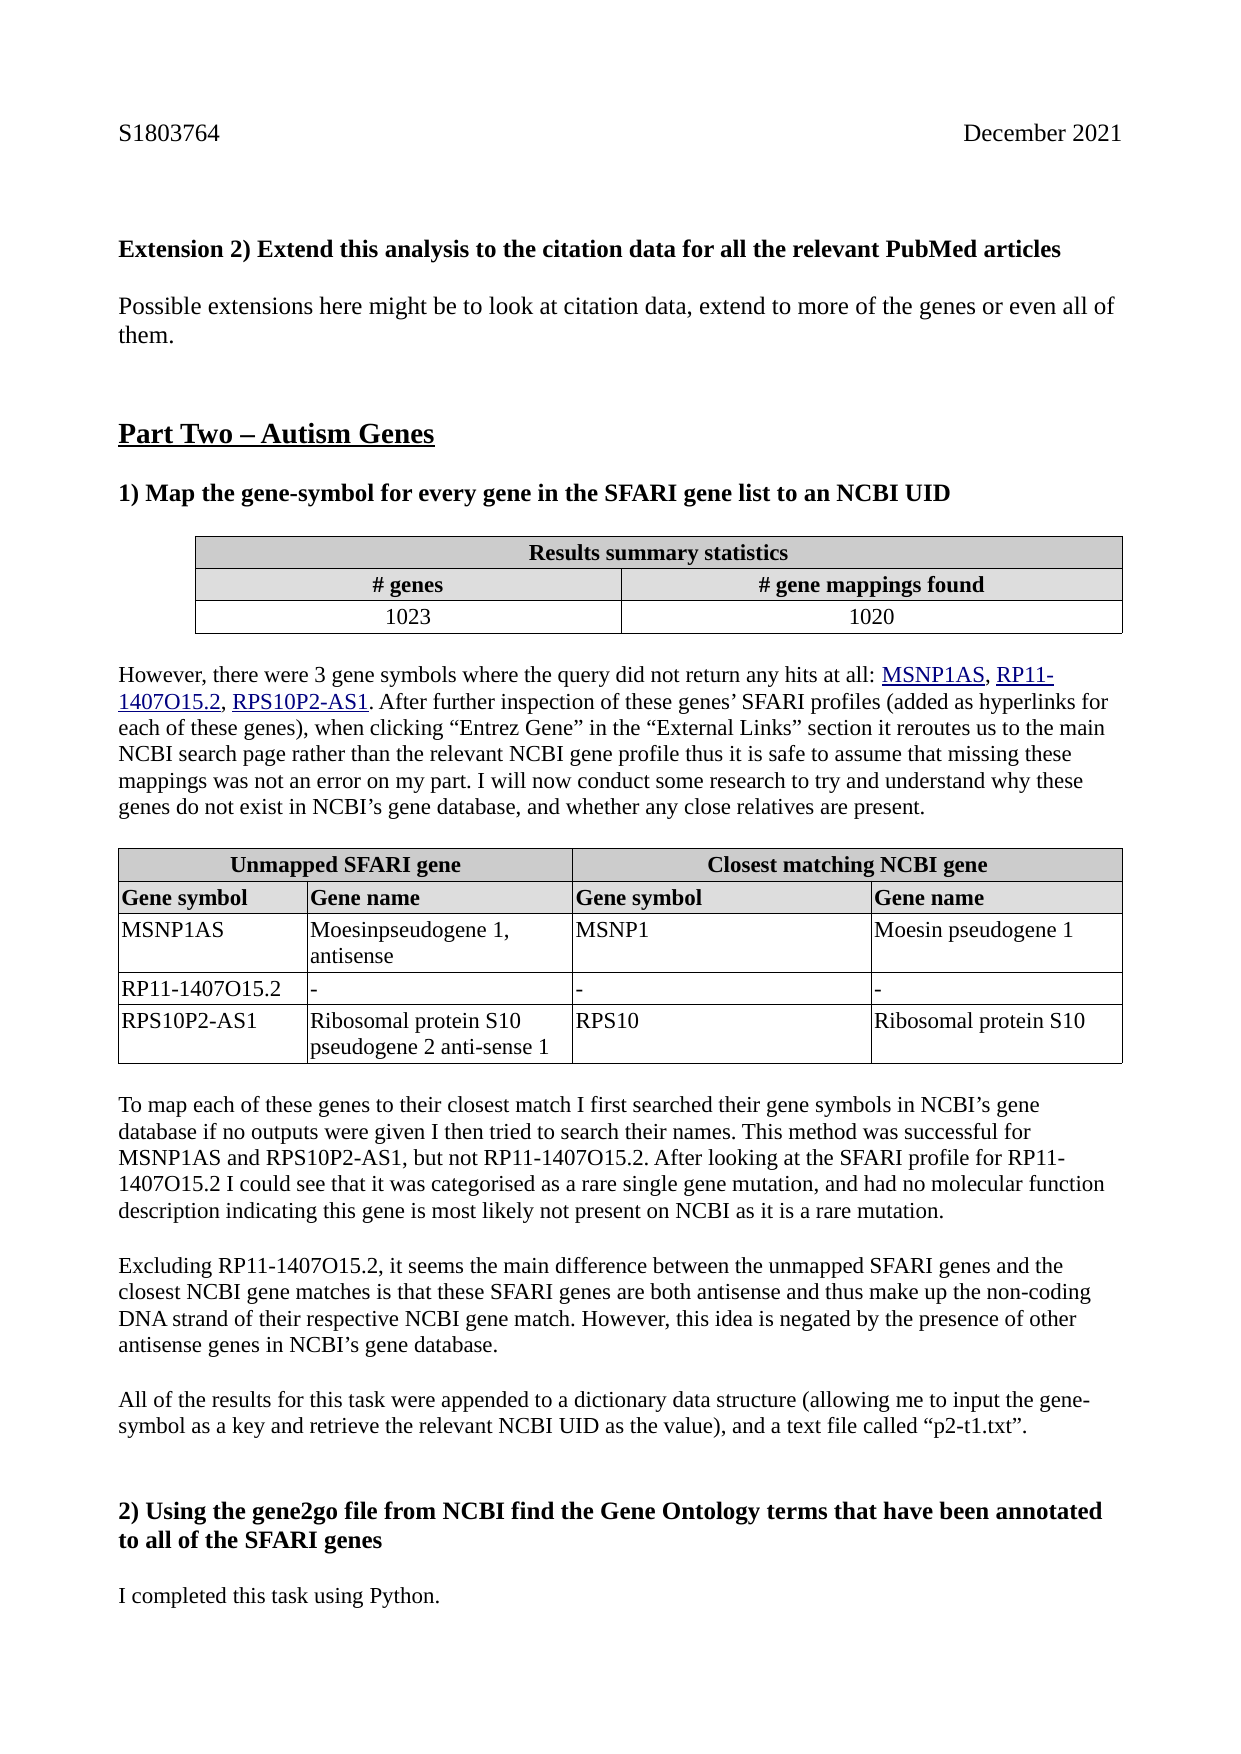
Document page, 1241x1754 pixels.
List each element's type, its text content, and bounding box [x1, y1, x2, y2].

table_cell # gene mappings found [622, 569, 1122, 600]
table_cell Gene symbol [573, 882, 871, 913]
text To map each of these genes to their closest match I first searched their gene symbols in NCBI’s gene database if no outputs were given I then tried to search their names. This method was successful for MSNP1AS and RPS10P2-AS1, but not RP11-1407O15.2. After looking at the SFARI profile for RP11-1407O15.2 I could see that it was categorised as a rare single gene mutation, and had no molecular function description indicating this gene is most likely not present on NCBI as it is a rare mutation. [118, 1064, 1122, 1252]
table_cell 1023 [196, 601, 621, 633]
table_cell Ribosomal protein S10 [872, 1005, 1122, 1062]
table_header Unmapped SFARI gene [119, 849, 572, 881]
table_cell RPS10P2-AS1 [119, 1005, 307, 1062]
table_cell Moesin pseudogene 1 [872, 914, 1122, 972]
table_cell Gene name [872, 882, 1122, 913]
table_cell - [308, 973, 572, 1004]
text All of the results for this task were appended to a dictionary data structure (allowing me to input the gene-symbol as a key and retrieve the relevant NCBI UID as the value), and a text file called “p2-t1.txt”. [118, 1386, 1122, 1439]
table_cell Moesinpseudogene 1, antisense [308, 914, 572, 972]
text 2) Using the gene2go file from NCBI find the Gene Ontology terms that have been annotated to all of the SFARI genes I completed this task using Python. [118, 1496, 1122, 1635]
table_cell RPS10 [573, 1005, 871, 1062]
text Excluding RP11-1407O15.2, it seems the main difference between the unmapped SFARI genes and the closest NCBI gene matches is that these SFARI genes are both antisense and thus make up the non-coding DNA strand of their respective NCBI gene match. However, this idea is negated by the presence of other antisense genes in NCBI’s gene database. [118, 1252, 1122, 1357]
table_cell Ribosomal protein S10 pseudogene 2 anti-sense 1 [308, 1005, 572, 1062]
table_cell Gene name [308, 882, 572, 913]
table_cell - [872, 973, 1122, 1004]
text Possible extensions here might be to look at citation data, extend to more of the genes or even all of them. [118, 291, 1122, 349]
table_cell 1020 [622, 601, 1122, 633]
text Part Two – Autism Genes [118, 416, 1122, 478]
table_header Closest matching NCBI gene [573, 849, 1122, 881]
text However, there were 3 gene symbols where the query did not return any hits at all: MSNP1AS, RP11-1407O15.2, RPS10P2-AS1. After further inspection of these genes’ SFARI profiles (added as hyperlinks for each of these genes), when clicking “Entrez Gene” in the “External Links” section it reroutes us to the main NCBI search page rather than the relevant NCBI gene profile thus it is safe to assume that missing these mappings was not an error on my part. I will now conduct some research to try and understand why these genes do not exist in NCBI’s gene database, and whether any close relatives are present. [118, 661, 1122, 819]
table_cell # genes [196, 569, 621, 600]
table_cell MSNP1AS [119, 914, 307, 972]
table_cell MSNP1 [573, 914, 871, 972]
table_cell RP11-1407O15.2 [119, 973, 307, 1004]
table_cell - [573, 973, 871, 1004]
table_cell Gene symbol [119, 882, 307, 913]
text Extension 2) Extend this analysis to the citation data for all the relevant PubMed articles [118, 176, 1122, 263]
table_header Results summary statistics [196, 537, 1122, 568]
text 1) Map the gene-symbol for every gene in the SFARI gene list to an NCBI UID [118, 478, 1122, 536]
